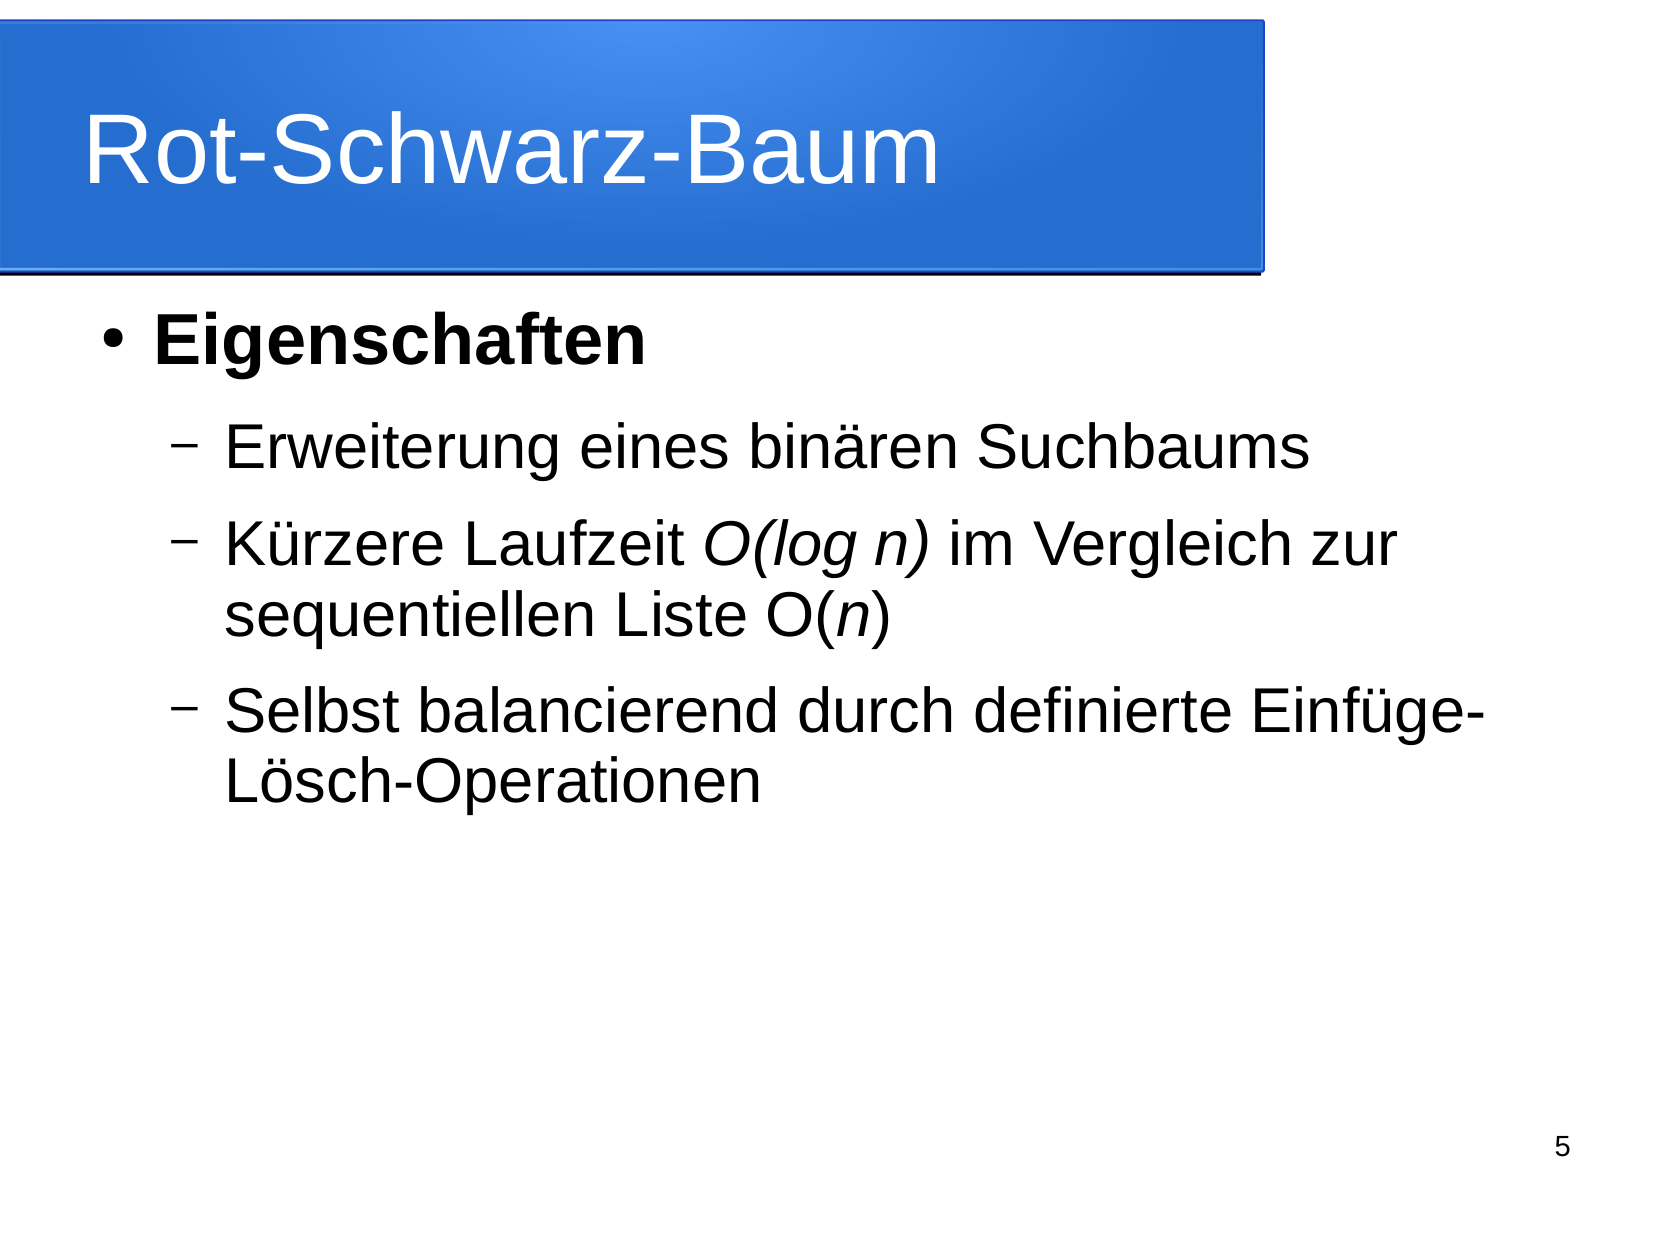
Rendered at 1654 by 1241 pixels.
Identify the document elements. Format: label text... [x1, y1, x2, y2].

list Eigenschaften Erweiterung eines binären Suchbaums Kürzere Laufzeit O(log n) im Vergleich zur sequentiellen Liste O(n) Selbst balancierend durch definierte Einfüge-Lösch-Operationen [82, 299, 1571, 1019]
title Rot-Schwarz-Baum [82, 47, 1235, 252]
